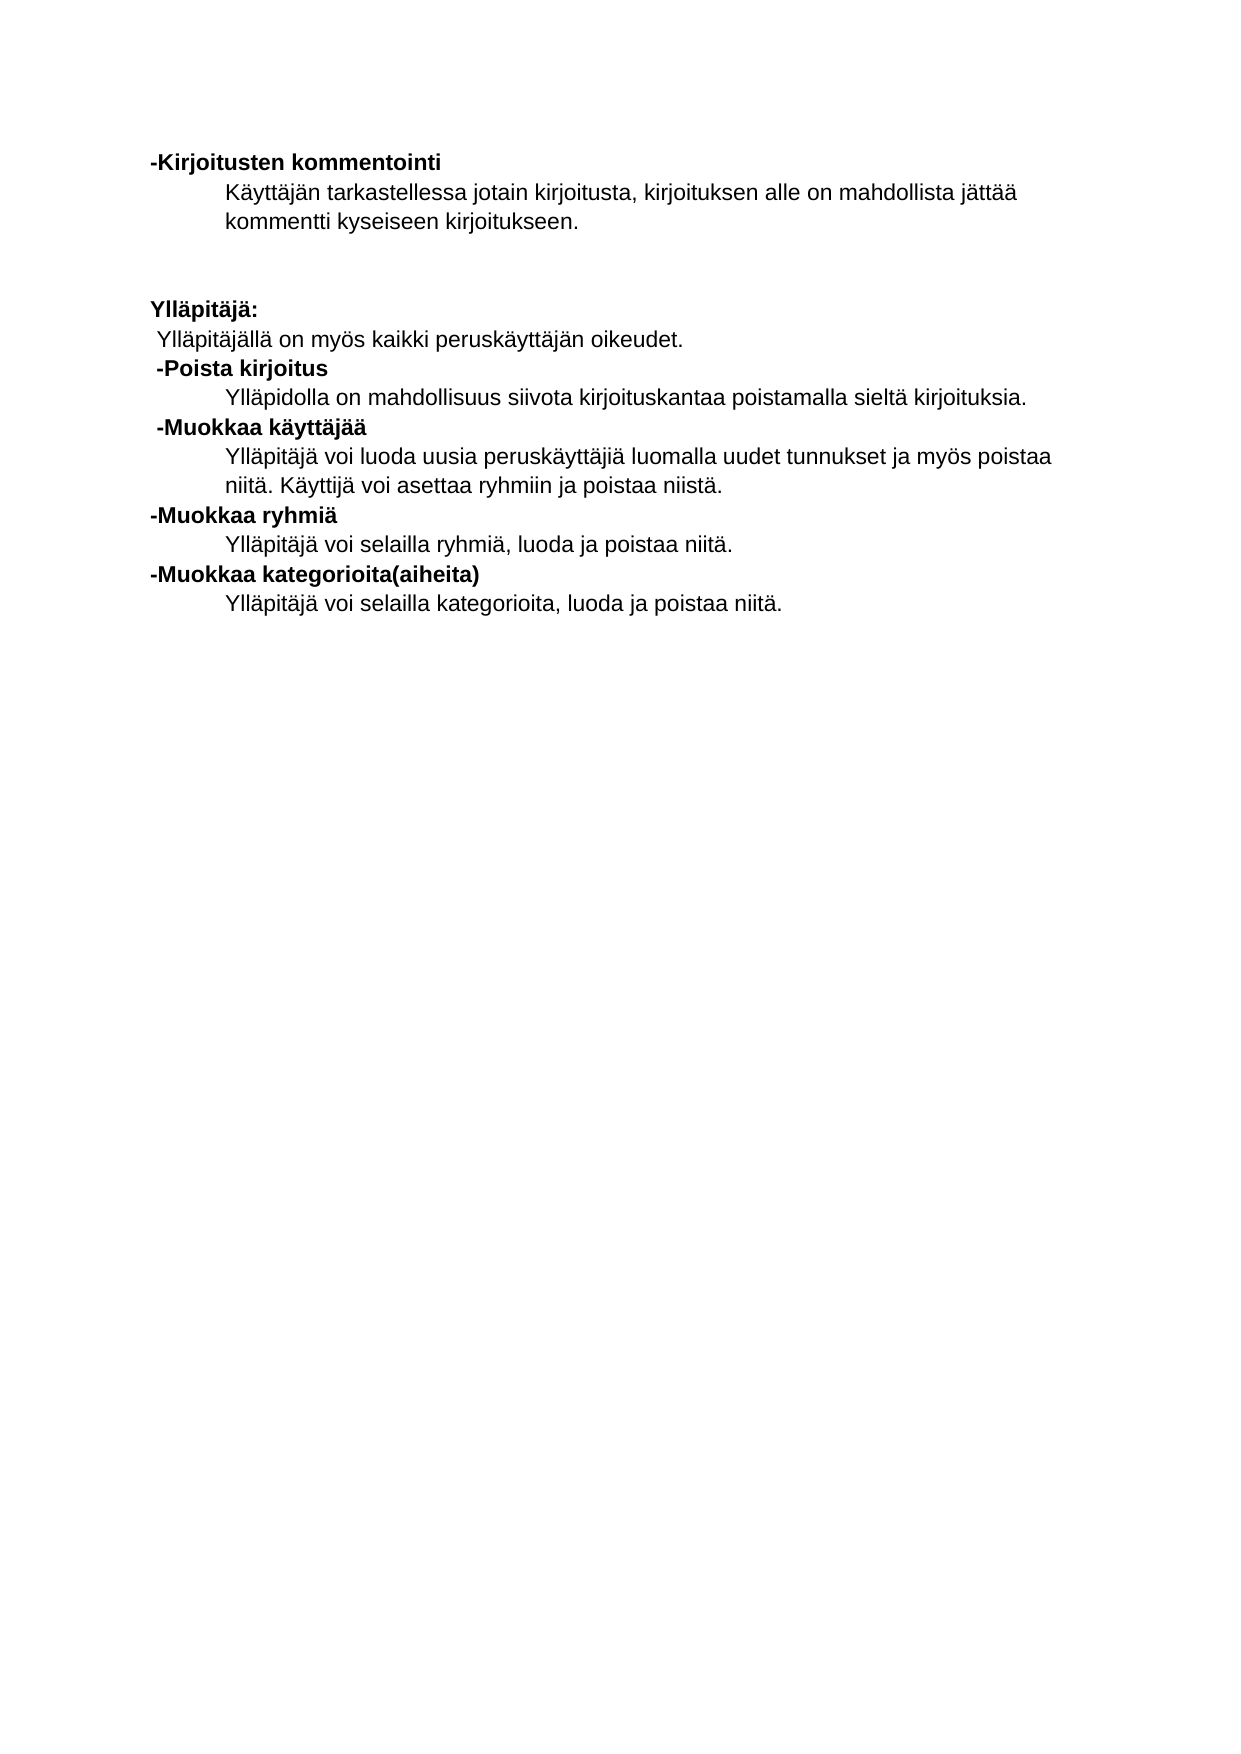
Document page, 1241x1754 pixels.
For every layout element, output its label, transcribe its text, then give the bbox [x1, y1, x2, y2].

text -Poista kirjoitus [150, 356, 1091, 381]
text Ylläpitäjä voi selailla kategorioita, luoda ja poistaa niitä. [150, 591, 1091, 616]
text Ylläpitäjällä on myös kaikki peruskäyttäjän oikeudet. [150, 326, 1091, 352]
text -Muokkaa kategorioita(aiheita) [150, 561, 1091, 587]
text -Muokkaa ryhmiä [150, 502, 1091, 528]
text Ylläpitäjä: [150, 297, 1091, 322]
text -Kirjoitusten kommentointi [150, 150, 1091, 176]
text -Muokkaa käyttäjää [150, 414, 1091, 440]
text Ylläpitäjä voi selailla ryhmiä, luoda ja poistaa niitä. [150, 532, 1091, 557]
text Ylläpitäjä voi luoda uusia peruskäyttäjiä luomalla uudet tunnukset ja myös poistaa niitä. Käyttijä voi asettaa ryhmiin ja poistaa niistä. [150, 444, 1091, 499]
text Ylläpidolla on mahdollisuus siivota kirjoituskantaa poistamalla sieltä kirjoituksia. [150, 385, 1091, 411]
text Käyttäjän tarkastellessa jotain kirjoitusta, kirjoituksen alle on mahdollista jättää kommentti kyseiseen kirjoitukseen. [150, 179, 1091, 234]
